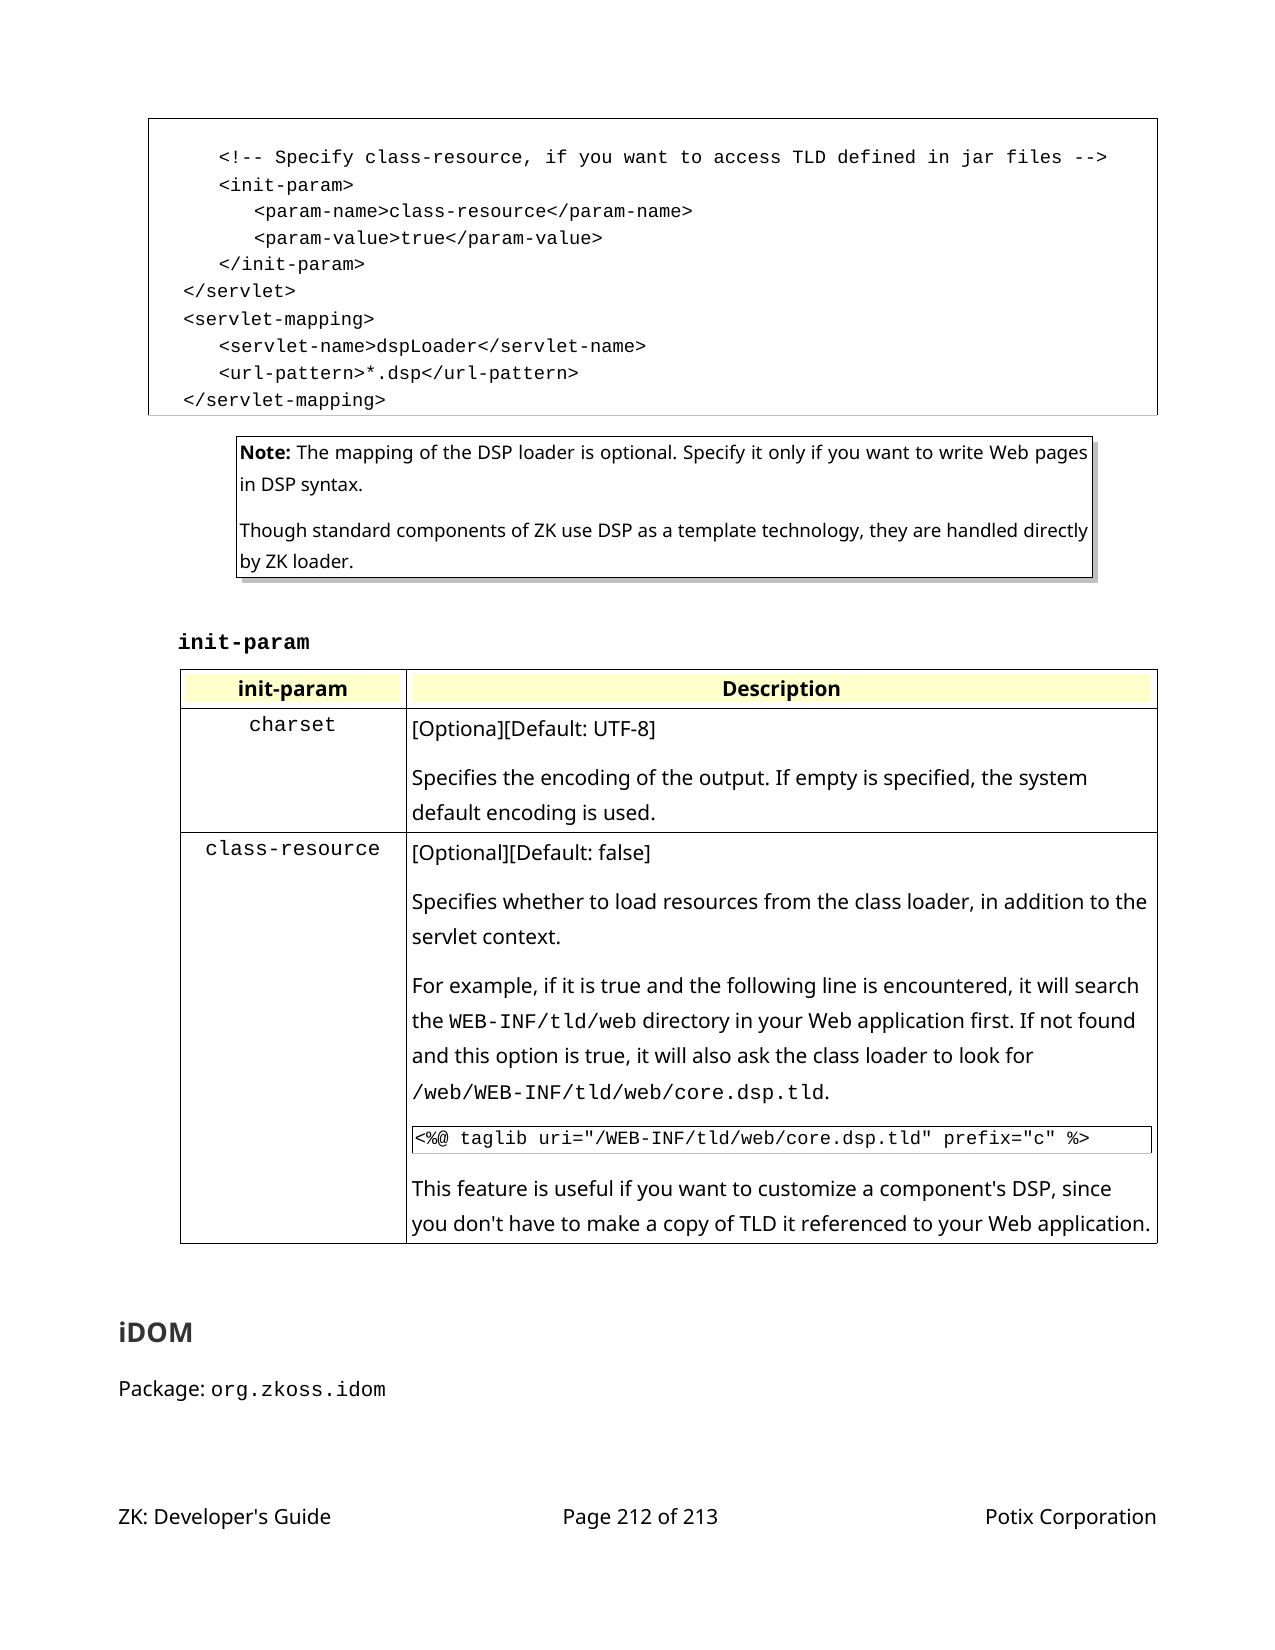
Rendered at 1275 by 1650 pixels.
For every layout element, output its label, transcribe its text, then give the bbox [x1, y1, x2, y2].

table_cell [Optional][Default: false] Specifies whether to load resources from the class loader, in addition to the servlet context. For example, if it is true and the following line is encountered, it will search the WEB-INF/tld/web directory in your Web application first. If not found and this option is true, it will also ask the class loader to look for /web/WEB-INF/tld/web/core.dsp.tld. <%@ taglib uri="/WEB-INF/tld/web/core.dsp.tld" prefix="c" %> This feature is useful if you want to customize a component's DSP, since you don't have to make a copy of TLD it referenced to your Web application. [407, 833, 1157, 1243]
text <url-pattern>*.dsp</url-pattern> [149, 361, 1157, 385]
text <init-param> <param-name>class-resource</param-name> <param-value>true</param-value> </init-param> [149, 172, 1157, 276]
subtitle iDOM [118, 1314, 1157, 1351]
text </servlet-mapping> [149, 388, 1157, 415]
table_header Description [407, 670, 1157, 708]
text <servlet-mapping> [149, 307, 1157, 331]
table_cell class-resource [181, 833, 406, 1243]
table_header init-param [181, 670, 406, 708]
text </servlet> [149, 279, 1157, 304]
table_cell charset [181, 709, 406, 832]
text Note: The mapping of the DSP loader is optional. Specify it only if you want to write Web pages in DSP syntax. [237, 437, 1092, 496]
table_cell [Optiona][Default: UTF-8] Specifies the encoding of the output. If empty is specified, the system default encoding is used. [407, 709, 1157, 832]
text <!-- Specify class-resource, if you want to access TLD defined in jar files --> [149, 145, 1157, 169]
text <servlet-name>dspLoader</servlet-name> [149, 334, 1157, 358]
text Package: org.zkoss.idom [118, 1374, 1157, 1403]
text Though standard components of ZK use DSP as a template technology, they are handled directly by ZK loader. [237, 514, 1092, 577]
subtitle init-param [177, 626, 1157, 656]
